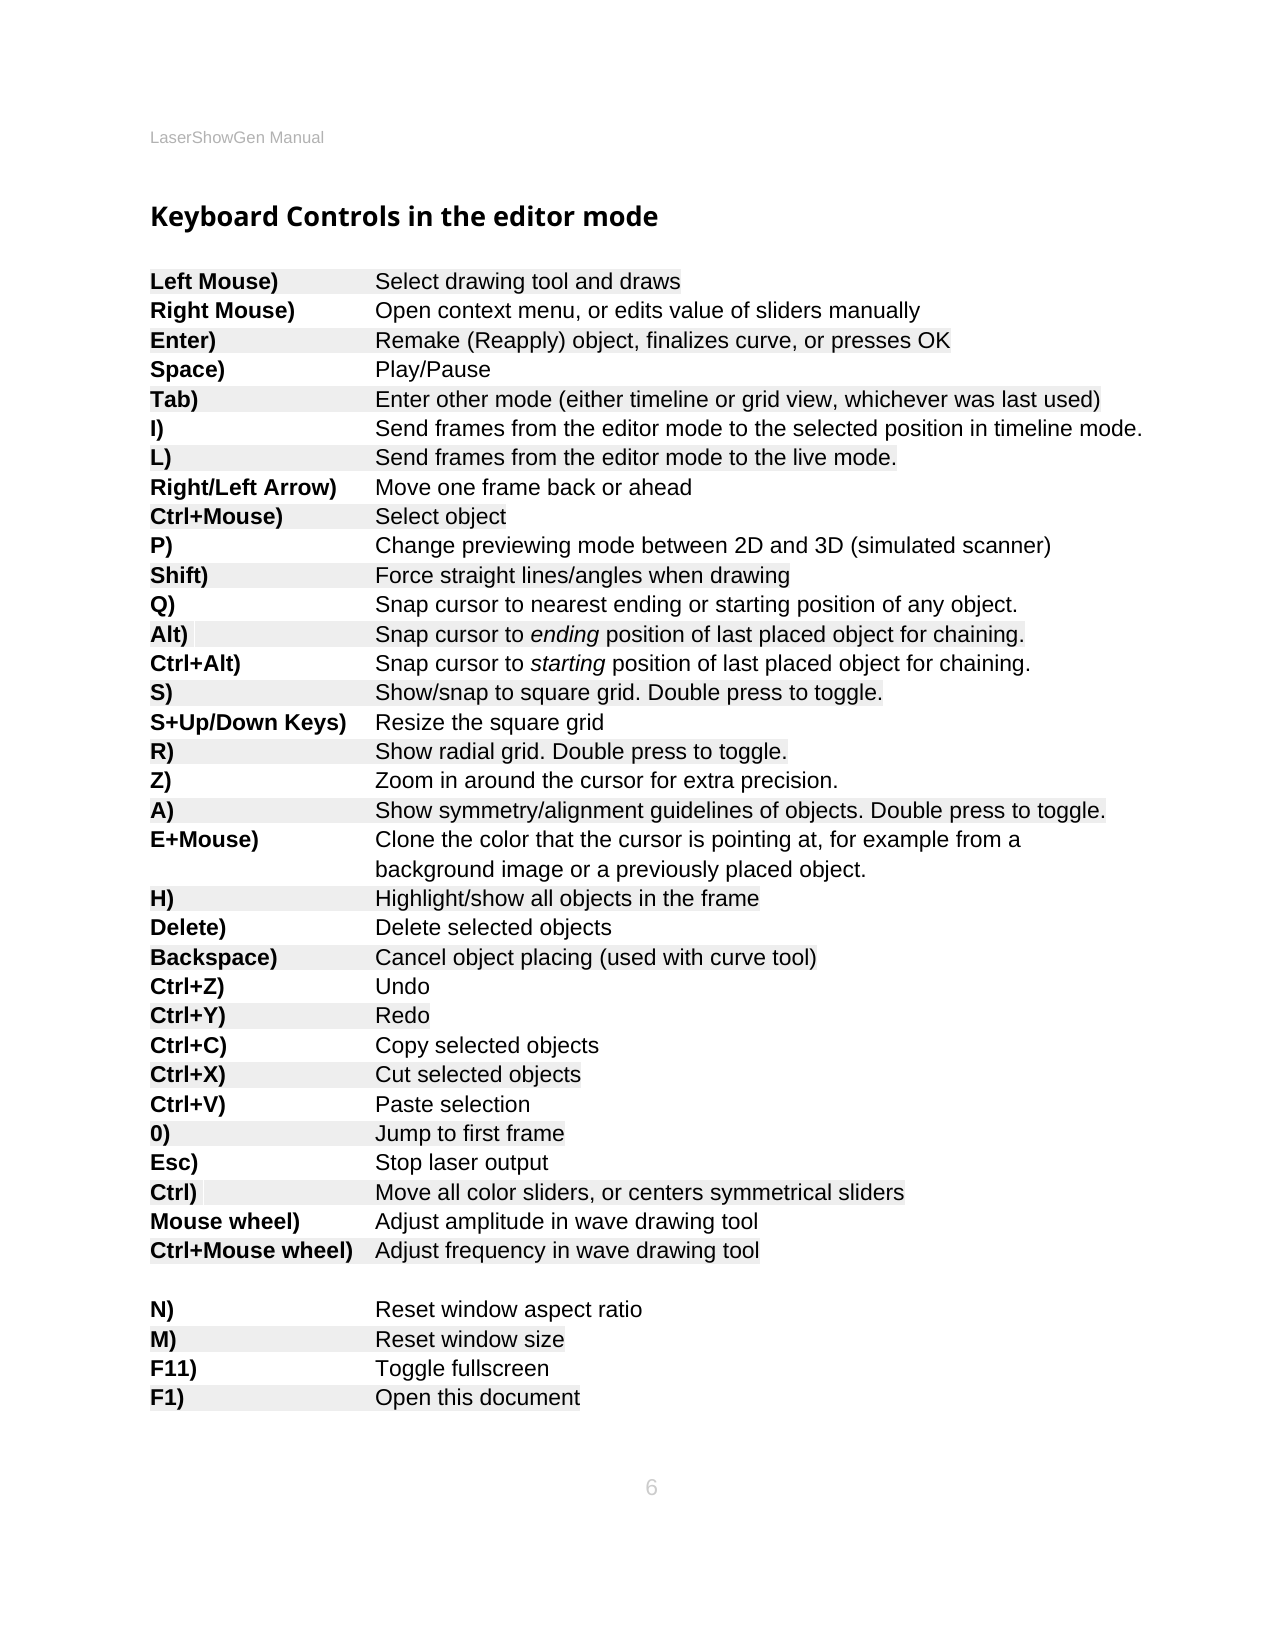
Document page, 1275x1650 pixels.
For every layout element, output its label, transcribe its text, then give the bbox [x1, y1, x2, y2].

text Q) Snap cursor to nearest ending or starting position of any object. [150, 592, 1153, 618]
text Tab) Enter other mode (either timeline or grid view, whichever was last used) [150, 386, 1153, 412]
text N) Reset window aspect ratio [150, 1297, 1153, 1323]
text Left Mouse) Select drawing tool and draws [150, 269, 1153, 294]
text Ctrl+Z) Undo [150, 974, 1153, 999]
text S+Up/Down Keys) Resize the square grid [150, 709, 1153, 735]
text Shift) Force straight lines/angles when drawing [150, 563, 1153, 588]
text Right/Left Arrow) Move one frame back or ahead [150, 474, 1153, 500]
text I) Send frames from the editor mode to the selected position in timeline mode. [150, 416, 1153, 441]
text Backspace) Cancel object placing (used with curve tool) [150, 944, 1153, 970]
text R) Show radial grid. Double press to toggle. [150, 739, 1153, 764]
text Mouse wheel) Adjust amplitude in wave drawing tool [150, 1209, 1153, 1234]
text 0) Jump to first frame [150, 1121, 1153, 1146]
text Right Mouse) Open context menu, or edits value of sliders manually [150, 298, 1153, 324]
text Ctrl+Alt) Snap cursor to starting position of last placed object for chaining. [150, 651, 1153, 676]
text Ctrl+Mouse) Select object [150, 504, 1153, 529]
subtitle Keyboard Controls in the editor mode [150, 197, 1153, 234]
text Ctrl) Move all color sliders, or centers symmetrical sliders [150, 1179, 1153, 1205]
text E+Mouse) Clone the color that the cursor is pointing at, for example from a background image or a previously placed object. [150, 827, 1153, 882]
text Ctrl+X) Cut selected objects [150, 1062, 1153, 1088]
text F11) Toggle fullscreen [150, 1356, 1153, 1381]
text A) Show symmetry/alignment guidelines of objects. Double press to toggle. [150, 798, 1153, 823]
text Enter) Remake (Reapply) object, finalizes curve, or presses OK [150, 328, 1153, 353]
text Delete) Delete selected objects [150, 915, 1153, 941]
text Z) Zoom in around the cursor for extra precision. [150, 768, 1153, 794]
text Alt) Snap cursor to ending position of last placed object for chaining. [150, 621, 1153, 647]
text Ctrl+C) Copy selected objects [150, 1033, 1153, 1058]
text M) Reset window size [150, 1326, 1153, 1352]
text P) Change previewing mode between 2D and 3D (simulated scanner) [150, 533, 1153, 559]
text F1) Open this document [150, 1385, 1153, 1411]
text Ctrl+V) Paste selection [150, 1091, 1153, 1117]
text Ctrl+Mouse wheel) Adjust frequency in wave drawing tool [150, 1238, 1153, 1264]
text L) Send frames from the editor mode to the live mode. [150, 445, 1153, 471]
text H) Highlight/show all objects in the frame [150, 886, 1153, 911]
text Ctrl+Y) Redo [150, 1003, 1153, 1029]
text S) Show/snap to square grid. Double press to toggle. [150, 680, 1153, 706]
text Space) Play/Pause [150, 357, 1153, 383]
text Esc) Stop laser output [150, 1150, 1153, 1176]
